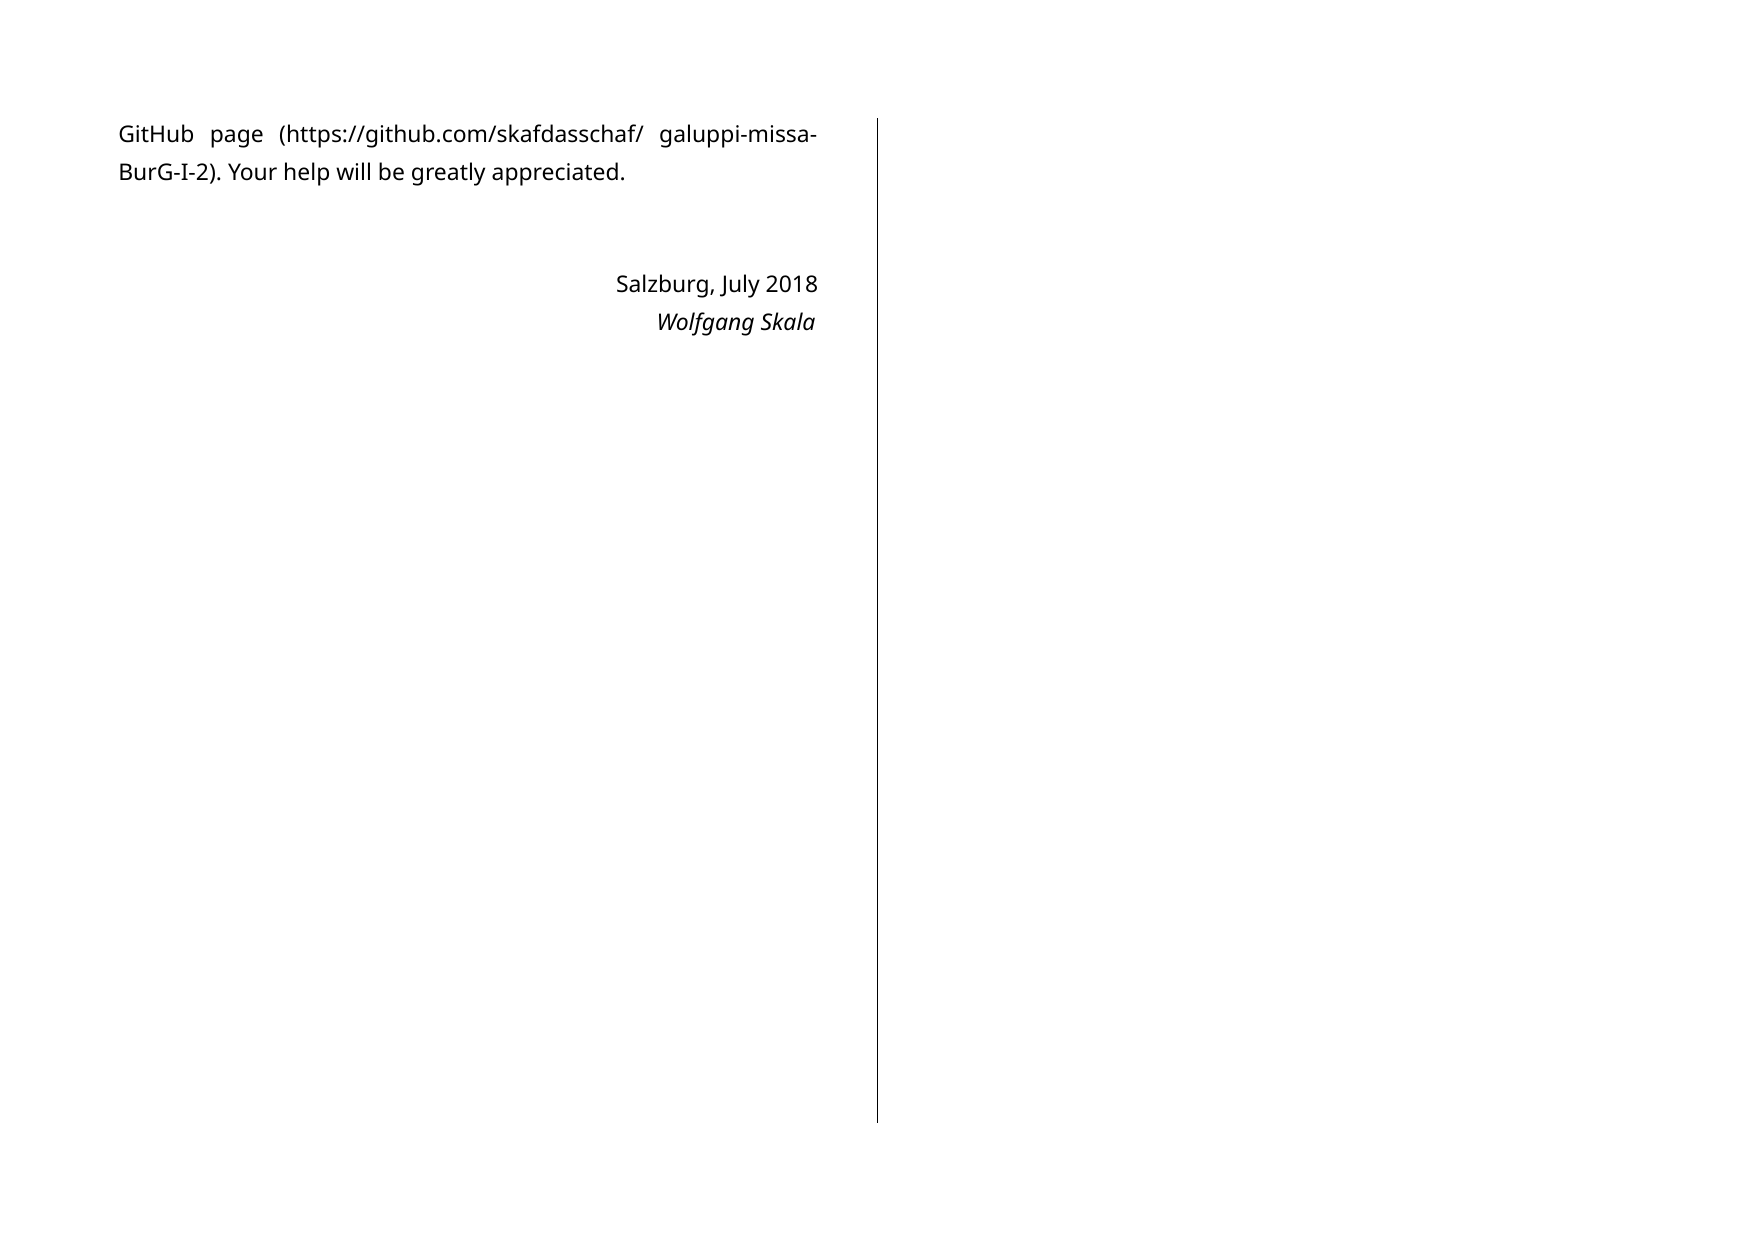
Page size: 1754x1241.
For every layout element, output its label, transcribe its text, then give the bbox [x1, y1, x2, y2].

text GitHub page (https://github.com/skafdasschaf/ galuppi-missa-BurG-I-2). Your help will be greatly appreciated. [118, 118, 818, 187]
text Salzburg, July 2018 Wolfgang Skala [118, 268, 818, 337]
